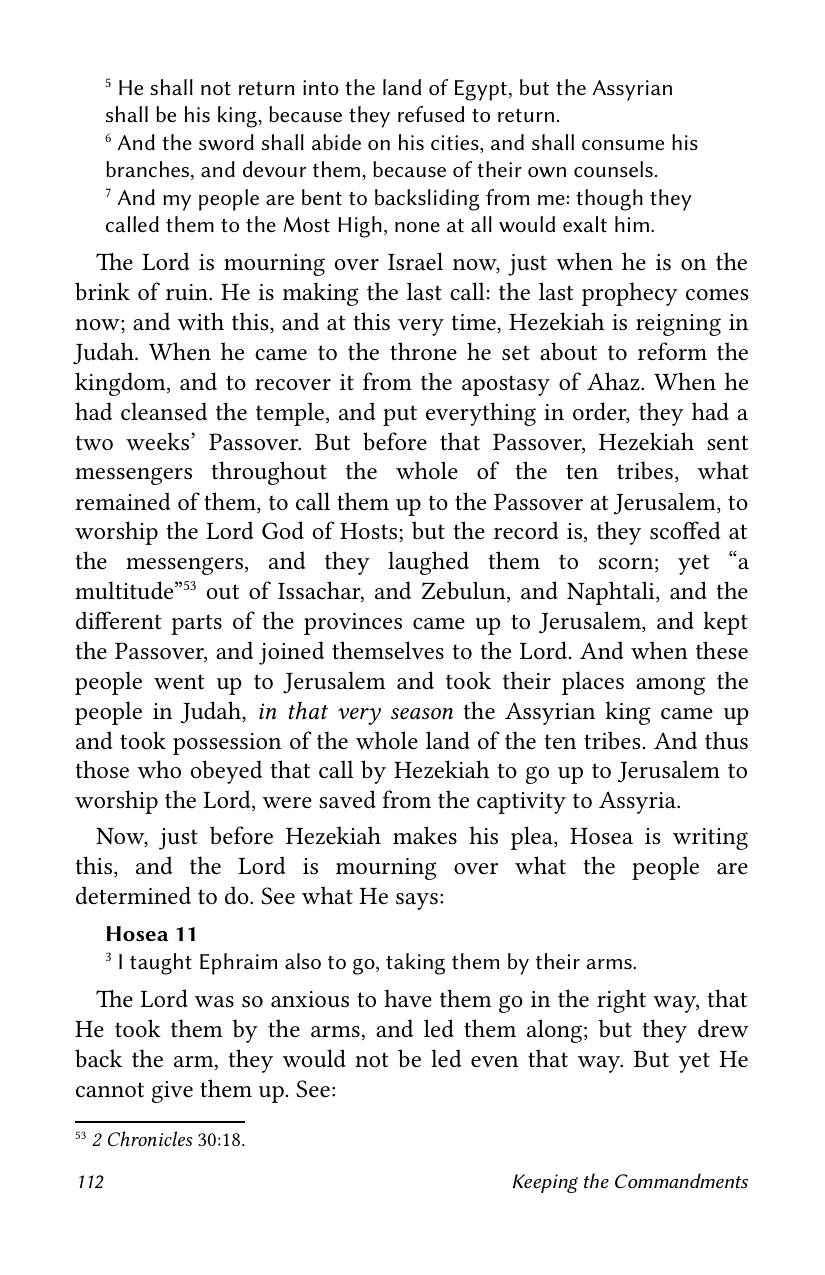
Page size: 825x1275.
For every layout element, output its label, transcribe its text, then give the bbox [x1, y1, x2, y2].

text 3 I taught Ephraim also to go, taking them by their arms. [105, 949, 720, 975]
text The Lord was so anxious to have them go in the right way, that He took them by the arms, and led them along; but they drew back the arm, they would not be led even that way. But yet He cannot give them up. See: [75, 985, 750, 1103]
text 5 He shall not return into the land of Egypt, but the Assyrian shall be his king, because they refused to return. [105, 75, 720, 128]
text 7 And my people are bent to backsliding from me: though they called them to the Most High, none at all would exalt him. [105, 184, 720, 238]
text Hosea 11 [105, 921, 750, 947]
text 2 Chronicles 30:18. [75, 1128, 750, 1152]
text The Lord is mourning over Israel now, just when he is on the brink of ruin. He is making the last call: the last prophecy comes now; and with this, and at this very time, Hezekiah is reigning in Judah. When he came to the throne he set about to reform the kingdom, and to recover it from the apostasy of Ahaz. When he had cleansed the temple, and put everything in order, they had a two weeks’ Passover. But before that Passover, Hezekiah sent messengers throughout the whole of the ten tribes, what remained of them, to call them up to the Passover at Jerusalem, to worship the Lord God of Hosts; but the record is, they scoffed at the messengers, and they laughed them to scorn; yet “a multitude” out of Issachar, and Zebulun, and Naphtali, and the different parts of the provinces came up to Jerusalem, and kept the Passover, and joined themselves to the Lord. And when these people went up to Jerusalem and took their places among the people in Judah, in that very season the Assyrian king came up and took possession of the whole land of the ten tribes. And thus those who obeyed that call by Hezekiah to go up to Jerusalem to worship the Lord, were saved from the captivity to Assyria. [75, 248, 750, 815]
text 6 And the sword shall abide on his cities, and shall consume his branches, and devour them, because of their own counsels. [105, 130, 720, 183]
text Now, just before Hezekiah makes his plea, Hosea is writing this, and the Lord is mourning over what the people are determined to do. See what He says: [75, 822, 750, 911]
